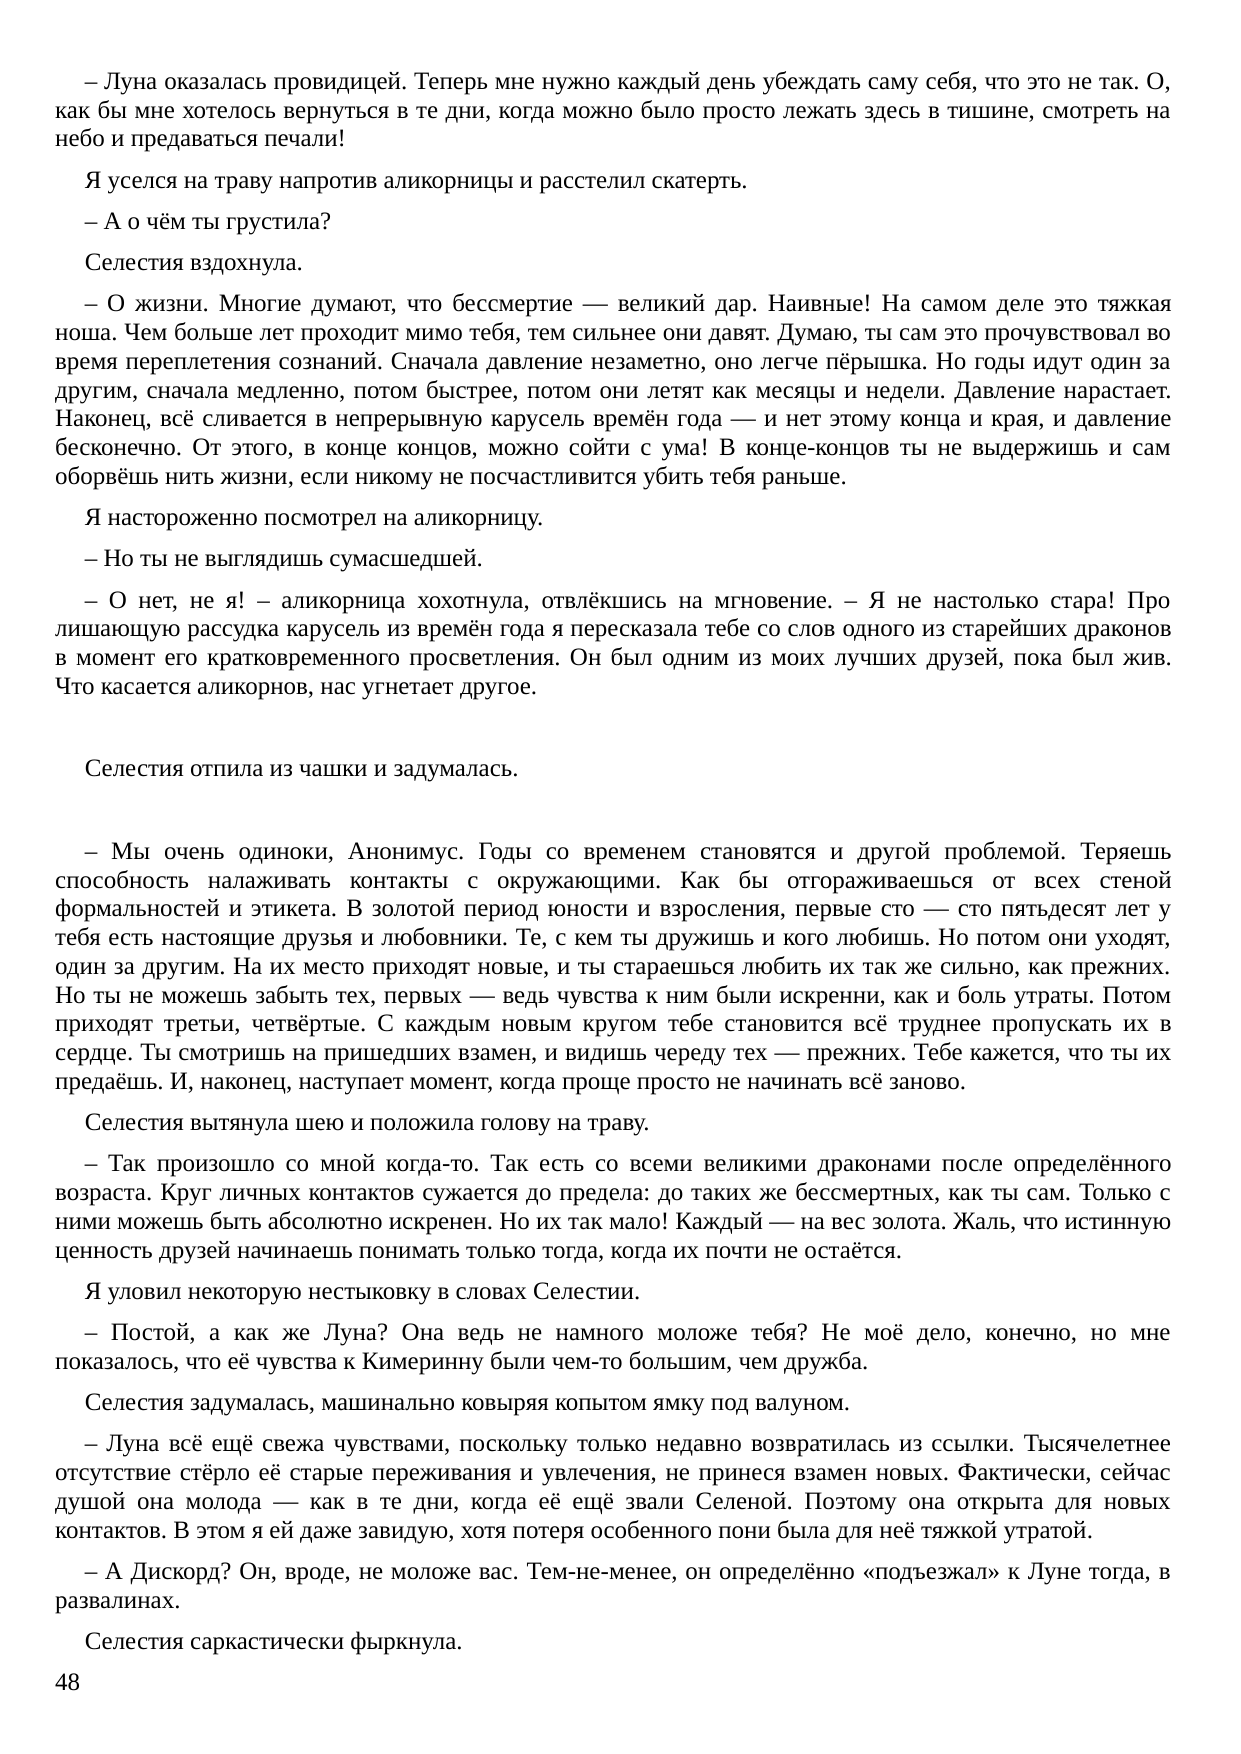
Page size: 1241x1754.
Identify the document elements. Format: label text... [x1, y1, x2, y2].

text – Мы очень одиноки, Анонимус. Годы со временем становятся и другой проблемой. Теряешь способность налаживать контакты с окружающими. Как бы отгораживаешься от всех стеной формальностей и этикета. В золотой период юности и взросления, первые сто — сто пятьдесят лет у тебя есть настоящие друзья и любовники. Те, с кем ты дружишь и кого любишь. Но потом они уходят, один за другим. На их место приходят новые, и ты стараешься любить их так же сильно, как прежних. Но ты не можешь забыть тех, первых — ведь чувства к ним были искренни, как и боль утраты. Потом приходят третьи, четвёртые. С каждым новым кругом тебе становится всё труднее пропускать их в сердце. Ты смотришь на пришедших взамен, и видишь череду тех — прежних. Тебе кажется, что ты их предаёшь. И, наконец, наступает момент, когда проще просто не начинать всё заново. [55, 836, 1173, 1095]
text – О нет, не я! – аликорница хохотнула, отвлёкшись на мгновение. – Я не настолько стара! Про лишающую рассудка карусель из времён года я пересказала тебе со слов одного из старейших драконов в момент его кратковременного просветления. Он был одним из моих лучших друзей, пока был жив. Что касается аликорнов, нас угнетает другое. [55, 585, 1173, 700]
text – О жизни. Многие думают, что бессмертие — великий дар. Наивные! На самом деле это тяжкая ноша. Чем больше лет проходит мимо тебя, тем сильнее они давят. Думаю, ты сам это прочувствовал во время переплетения сознаний. Сначала давление незаметно, оно легче пёрышка. Но годы идут один за другим, сначала медленно, потом быстрее, потом они летят как месяцы и недели. Давление нарастает. Наконец, всё сливается в непрерывную карусель времён года — и нет этому конца и края, и давление бесконечно. От этого, в конце концов, можно сойти с ума! В конце-концов ты не выдержишь и сам оборвёшь нить жизни, если никому не посчастливится убить тебя раньше. [55, 288, 1173, 490]
text Селестия задумалась, машинально ковыряя копытом ямку под валуном. [55, 1387, 1173, 1416]
text – Но ты не выглядишь сумасшедшей. [55, 543, 1173, 572]
text – А о чём ты грустила? [55, 206, 1173, 235]
text Я уловил некоторую нестыковку в словах Селестии. [55, 1276, 1173, 1305]
text – Так произошло со мной когда-то. Так есть со всеми великими драконами после определённого возраста. Круг личных контактов сужается до предела: до таких же бессмертных, как ты сам. Только с ними можешь быть абсолютно искренен. Но их так мало! Каждый — на вес золота. Жаль, что истинную ценность друзей начинаешь понимать только тогда, когда их почти не остаётся. [55, 1148, 1173, 1263]
text Я настороженно посмотрел на аликорницу. [55, 502, 1173, 531]
text Селестия вытянула шею и положила голову на траву. [55, 1107, 1173, 1136]
text – Луна оказалась провидицей. Теперь мне нужно каждый день убеждать саму себя, что это не так. О, как бы мне хотелось вернуться в те дни, когда можно было просто лежать здесь в тишине, смотреть на небо и предаваться печали! [55, 66, 1173, 152]
text – Луна всё ещё свежа чувствами, поскольку только недавно возвратилась из ссылки. Тысячелетнее отсутствие стёрло её старые переживания и увлечения, не принеся взамен новых. Фактически, сейчас душой она молода — как в те дни, когда её ещё звали Селеной. Поэтому она открыта для новых контактов. В этом я ей даже завидую, хотя потеря особенного пони была для неё тяжкой утратой. [55, 1428, 1173, 1543]
text – А Дискорд? Он, вроде, не моложе вас. Тем-не-менее, он определённо «подъезжал» к Луне тогда, в развалинах. [55, 1556, 1173, 1613]
text – Постой, а как же Луна? Она ведь не намного моложе тебя? Не моё дело, конечно, но мне показалось, что её чувства к Кимеринну были чем-то большим, чем дружба. [55, 1317, 1173, 1375]
text Я уселся на траву напротив аликорницы и расстелил скатерть. [55, 165, 1173, 193]
text Селестия вздохнула. [55, 247, 1173, 276]
text Селестия саркастически фыркнула. [55, 1626, 1173, 1655]
text Селестия отпила из чашки и задумалась. [55, 753, 1173, 782]
